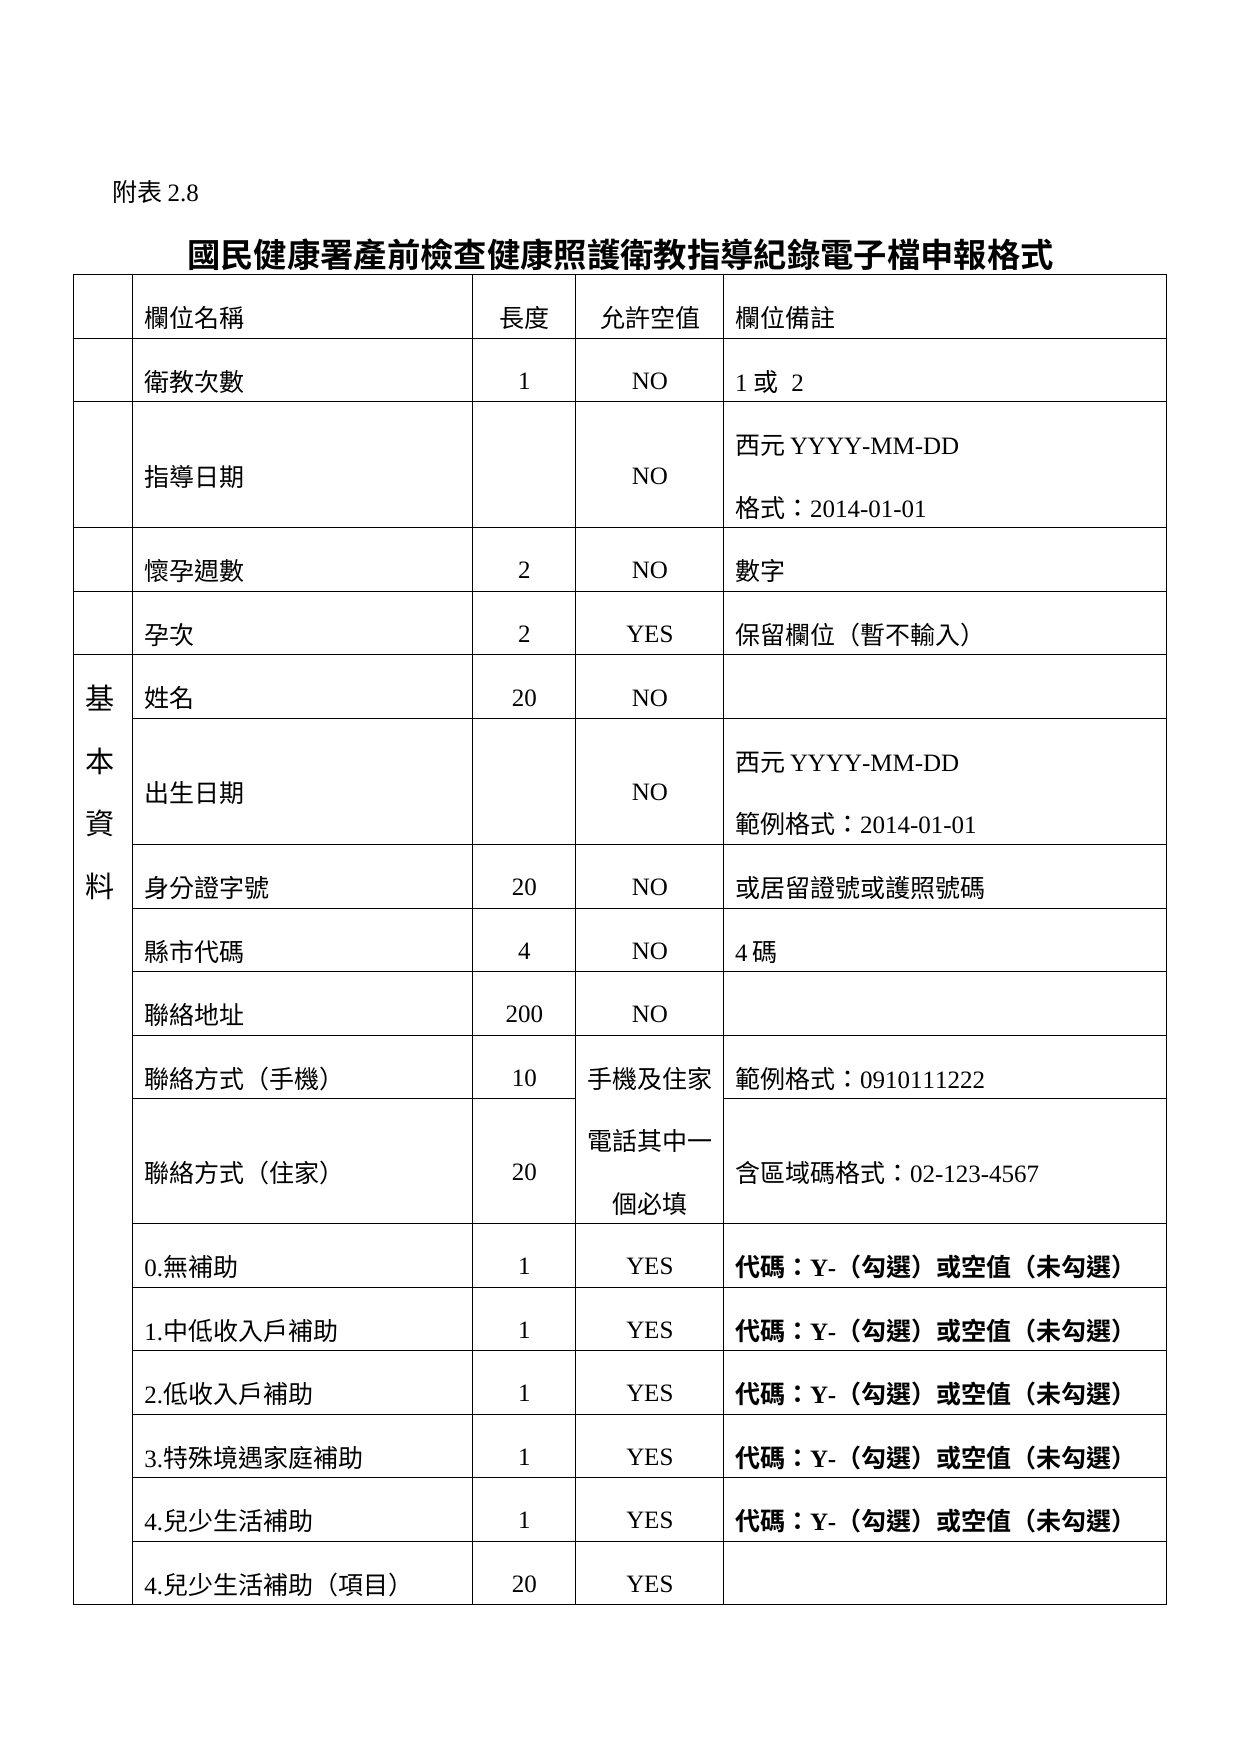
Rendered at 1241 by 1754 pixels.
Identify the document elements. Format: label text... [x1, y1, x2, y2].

table_cell YES [576, 1415, 723, 1477]
table_cell 0.無補助 [133, 1224, 472, 1287]
table_cell [74, 528, 132, 591]
table_cell NO [576, 972, 723, 1034]
table_cell 含區域碼格式：02-123-4567 [724, 1099, 1166, 1223]
table_cell NO [576, 719, 723, 844]
table_cell 4碼 [724, 909, 1166, 971]
table_header 欄位名稱 [133, 275, 472, 338]
table_cell 聯絡地址 [133, 972, 472, 1034]
table_cell [724, 655, 1166, 718]
table_cell YES [576, 1478, 723, 1541]
text 附表2.8 [112, 149, 1128, 212]
table_cell 1 [473, 1478, 575, 1541]
table_cell YES [576, 1542, 723, 1604]
table_cell 數字 [724, 528, 1166, 591]
table_cell [724, 972, 1166, 1034]
table_cell [473, 719, 575, 844]
table_cell 姓名 [133, 655, 472, 718]
table_cell 西元YYYY-MM-DD 格式：2014-01-01 [724, 402, 1166, 527]
table_cell 10 [473, 1036, 575, 1098]
table_cell 身分證字號 [133, 845, 472, 907]
table_cell 200 [473, 972, 575, 1034]
table_cell 聯絡方式（手機） [133, 1036, 472, 1098]
table_cell YES [576, 1351, 723, 1414]
table_cell 或居留證號或護照號碼 [724, 845, 1166, 907]
table_cell NO [576, 845, 723, 907]
table_cell 1 [473, 1224, 575, 1287]
table_cell 孕次 [133, 592, 472, 654]
table_header 長度 [473, 275, 575, 338]
table_cell 出生日期 [133, 719, 472, 844]
table_cell 代碼：Y-（勾選）或空值（未勾選） [724, 1415, 1166, 1477]
table_cell NO [576, 339, 723, 401]
table_cell 20 [473, 1542, 575, 1604]
table_cell [74, 339, 132, 401]
table_cell 代碼：Y-（勾選）或空值（未勾選） [724, 1288, 1166, 1350]
table_cell [473, 402, 575, 527]
table_cell NO [576, 909, 723, 971]
table_header 允許空值 [576, 275, 723, 338]
table_cell 2 [473, 592, 575, 654]
table_cell 4.兒少生活補助（項目） [133, 1542, 472, 1604]
table_cell 基 本 資 料 [74, 655, 132, 1604]
table_cell 衛教次數 [133, 339, 472, 401]
table_cell 西元YYYY-MM-DD 範例格式：2014-01-01 [724, 719, 1166, 844]
table_cell 聯絡方式（住家） [133, 1099, 472, 1223]
table_cell 1 [473, 1415, 575, 1477]
table_cell 代碼：Y-（勾選）或空值（未勾選） [724, 1224, 1166, 1287]
table_cell 1 [473, 339, 575, 401]
table_cell [724, 1542, 1166, 1604]
table_cell 代碼：Y-（勾選）或空值（未勾選） [724, 1478, 1166, 1541]
table_cell 2 [473, 528, 575, 591]
table_cell NO [576, 528, 723, 591]
table_cell 指導日期 [133, 402, 472, 527]
table_cell NO [576, 655, 723, 718]
table_header 欄位備註 [724, 275, 1166, 338]
table_cell 4.兒少生活補助 [133, 1478, 472, 1541]
table_cell 3.特殊境遇家庭補助 [133, 1415, 472, 1477]
table_cell NO [576, 402, 723, 527]
table_cell YES [576, 592, 723, 654]
table_cell 20 [473, 845, 575, 907]
table_cell 懷孕週數 [133, 528, 472, 591]
table_cell 1 [473, 1288, 575, 1350]
table_cell YES [576, 1288, 723, 1350]
table_cell 1.中低收入戶補助 [133, 1288, 472, 1350]
table_cell 縣市代碼 [133, 909, 472, 971]
table_cell 4 [473, 909, 575, 971]
table_cell 20 [473, 655, 575, 718]
table_cell 1 或 2 [724, 339, 1166, 401]
table_cell 代碼：Y-（勾選）或空值（未勾選） [724, 1351, 1166, 1414]
table_header [74, 275, 132, 338]
table_cell [74, 402, 132, 527]
table_cell 2.低收入戶補助 [133, 1351, 472, 1414]
table_cell 1 [473, 1351, 575, 1414]
table_cell 手機及住家電話其中一個必填 [576, 1036, 723, 1223]
table_cell 範例格式：0910111222 [724, 1036, 1166, 1098]
table_cell 保留欄位（暫不輸入） [724, 592, 1166, 654]
table_cell YES [576, 1224, 723, 1287]
table_cell [74, 592, 132, 654]
text 國民健康署產前檢查健康照護衛教指導紀錄電子檔申報格式 [112, 212, 1128, 274]
table_cell 20 [473, 1099, 575, 1223]
